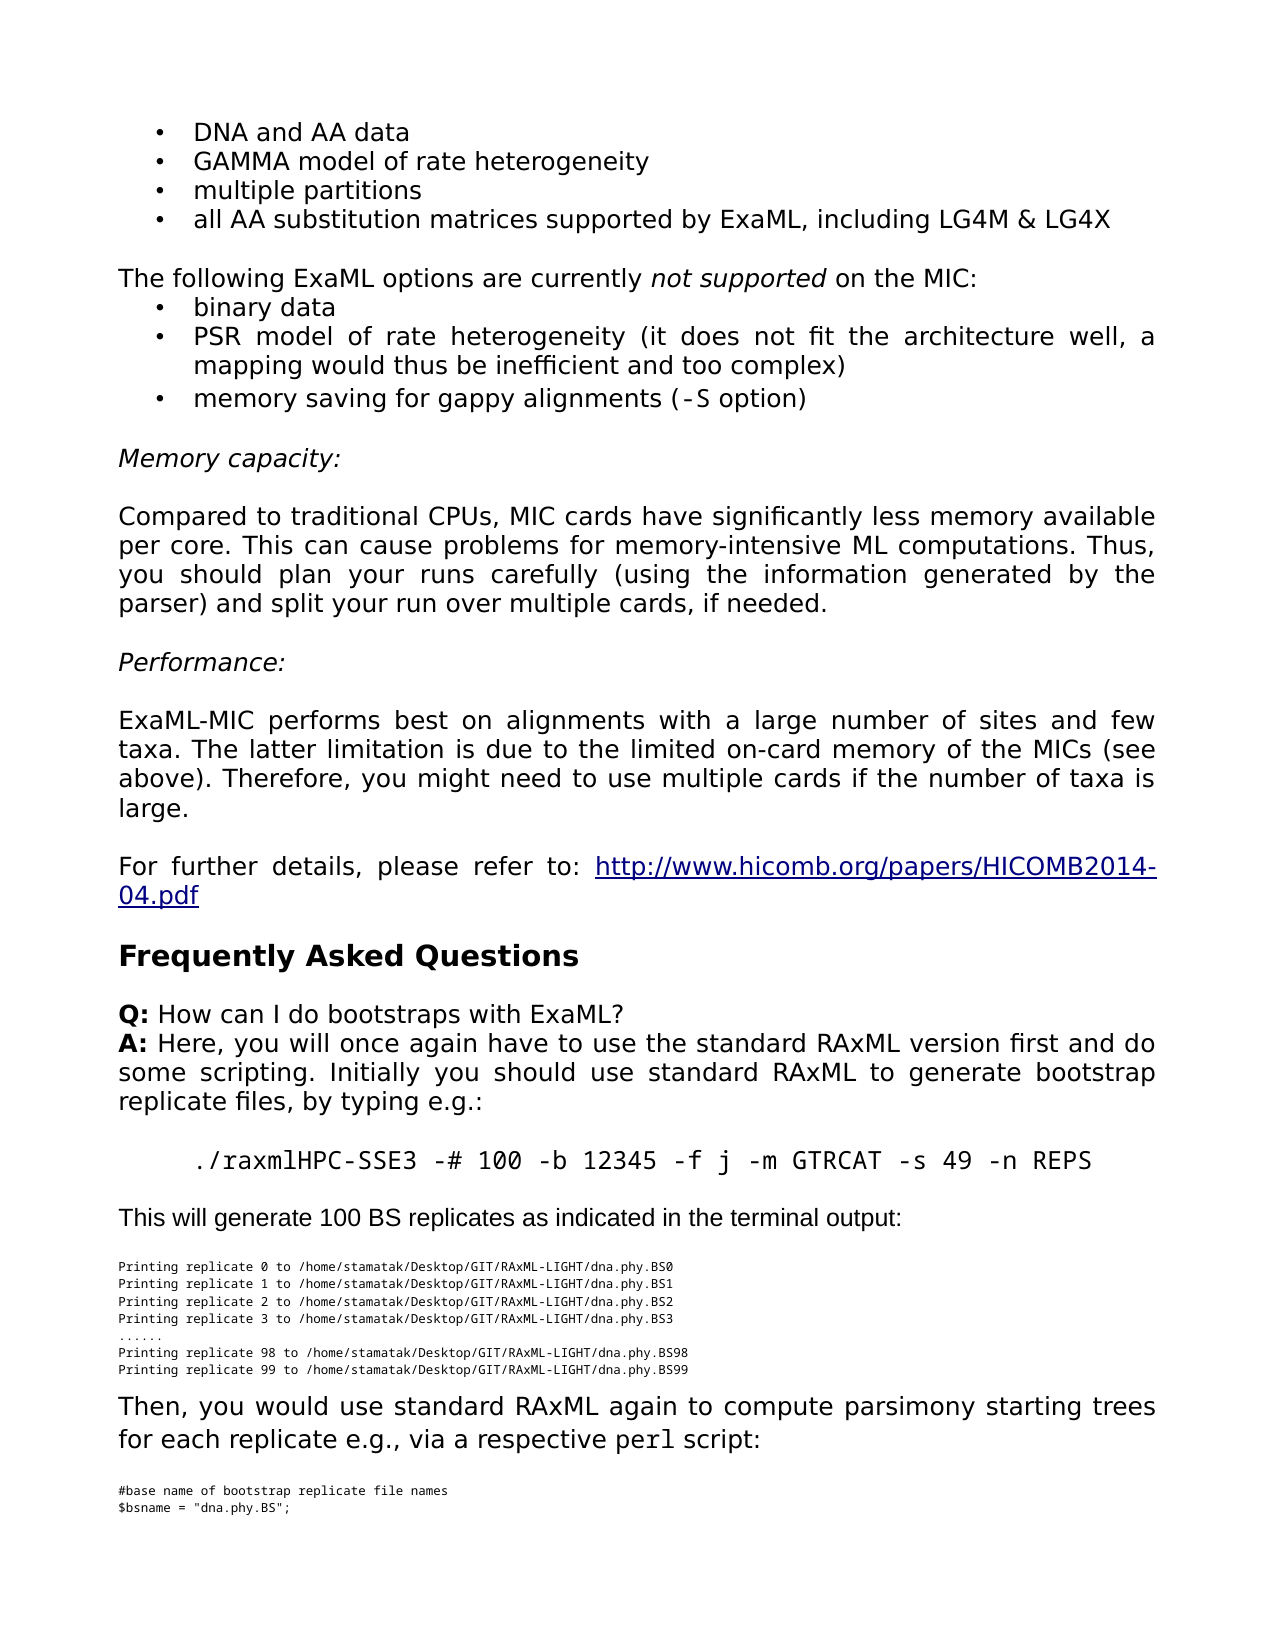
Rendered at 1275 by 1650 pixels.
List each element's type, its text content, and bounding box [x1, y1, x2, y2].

text Frequently Asked Questions [118, 940, 1157, 974]
text For further details, please refer to: http://www.hicomb.org/papers/HICOMB2014-04.pdf [118, 852, 1157, 911]
text Q: How can I do bootstraps with ExaML? [118, 1000, 1157, 1029]
text Compared to traditional CPUs, MIC cards have significantly less memory available per core. This can cause problems for memory-intensive ML computations. Thus, you should plan your runs carefully (using the information generated by the parser) and split your run over multiple cards, if needed. [118, 502, 1157, 619]
text Performance: [118, 648, 1157, 677]
list memory saving for gappy alignments (-S option) [156, 381, 1157, 415]
list PSR model of rate heterogeneity (it does not fit the architecture well, a mapping would thus be inefficient and too complex) [156, 322, 1157, 381]
text Printing replicate 0 to /home/stamatak/Desktop/GIT/RAxML-LIGHT/dna.phy.BS0 [118, 1258, 1157, 1276]
text Printing replicate 1 to /home/stamatak/Desktop/GIT/RAxML-LIGHT/dna.phy.BS1 [118, 1276, 1157, 1293]
text $bsname = "dna.phy.BS"; [118, 1499, 1157, 1516]
list all AA substitution matrices supported by ExaML, including LG4M & LG4X [156, 206, 1157, 235]
text Then, you would use standard RAxML again to compute parsimony starting trees for each replicate e.g., via a respective perl script: [118, 1392, 1157, 1456]
text #base name of bootstrap replicate file names [118, 1482, 1157, 1499]
text The following ExaML options are currently not supported on the MIC: [118, 264, 1157, 293]
text ExaML-MIC performs best on alignments with a large number of sites and few taxa. The latter limitation is due to the limited on-card memory of the MICs (see above). Therefore, you might need to use multiple cards if the number of taxa is large. [118, 706, 1157, 823]
text Printing replicate 2 to /home/stamatak/Desktop/GIT/RAxML-LIGHT/dna.phy.BS2 [118, 1293, 1157, 1310]
list multiple partitions [156, 176, 1157, 206]
list binary data [156, 293, 1157, 322]
list GAMMA model of rate heterogeneity [156, 147, 1157, 176]
text Memory capacity: [118, 444, 1157, 473]
text Printing replicate 98 to /home/stamatak/Desktop/GIT/RAxML-LIGHT/dna.phy.BS98 [118, 1344, 1157, 1361]
text This will generate 100 BS replicates as indicated in the terminal output: [118, 1203, 1157, 1232]
text Printing replicate 3 to /home/stamatak/Desktop/GIT/RAxML-LIGHT/dna.phy.BS3 [118, 1310, 1157, 1327]
text A: Here, you will once again have to use the standard RAxML version first and do some scripting. Initially you should use standard RAxML to generate bootstrap replicate files, by typing e.g.: [118, 1029, 1157, 1117]
text Printing replicate 99 to /home/stamatak/Desktop/GIT/RAxML-LIGHT/dna.phy.BS99 [118, 1361, 1157, 1378]
text ./raxmlHPC-SSE3 -# 100 -b 12345 -f j -m GTRCAT -s 49 -n REPS [192, 1143, 1157, 1177]
list DNA and AA data [156, 118, 1157, 147]
text ...... [118, 1327, 1157, 1344]
